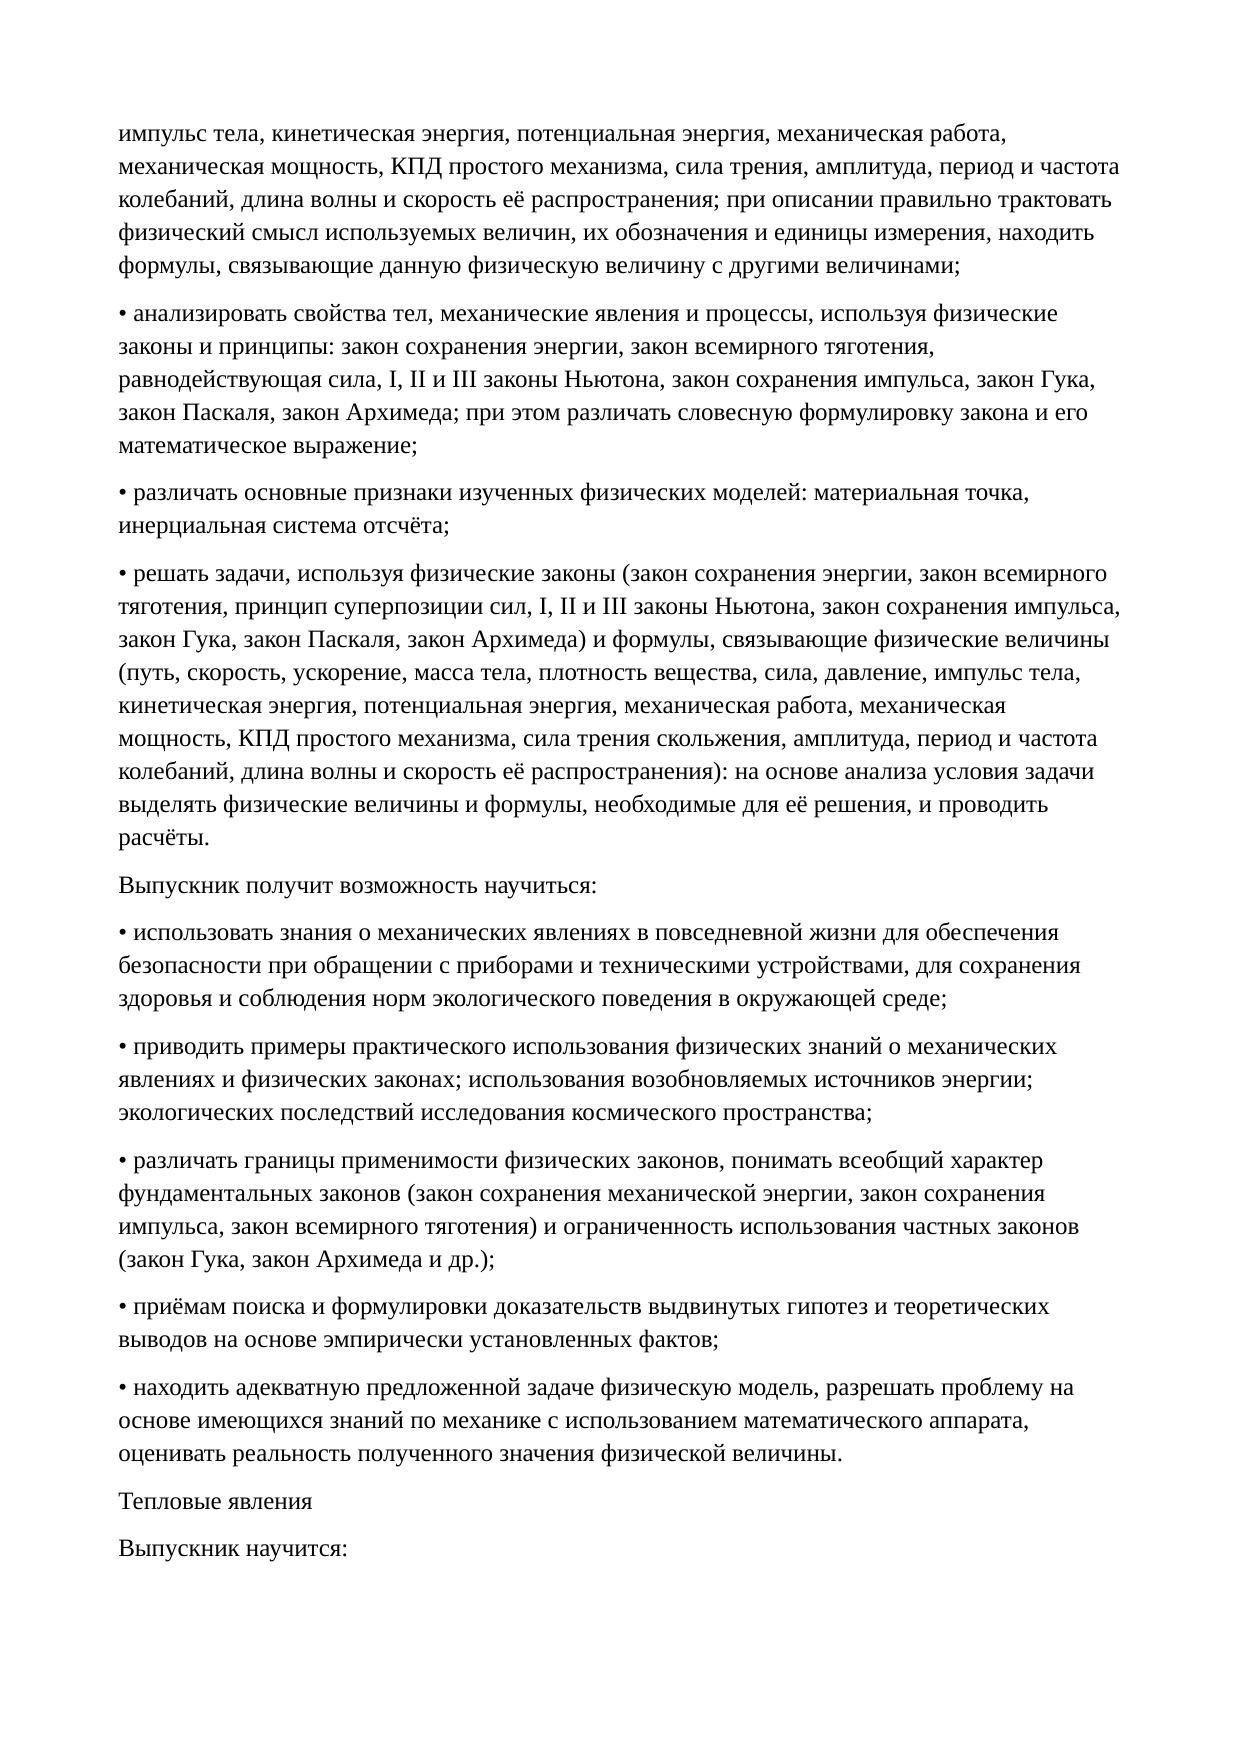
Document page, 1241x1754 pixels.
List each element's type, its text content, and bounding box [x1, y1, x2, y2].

text Выпускник получит возможность научиться: [118, 870, 1122, 899]
text • анализировать свойства тел, механические явления и процессы, используя физические законы и принципы: закон сохранения энергии, закон всемирного тяготения, равнодействующая сила, I, II и III законы Ньютона, закон сохранения импульса, закон Гука, закон Паскаля, закон Архимеда; при этом различать словесную формулировку закона и его математическое выражение; [118, 298, 1122, 459]
text Выпускник научится: [118, 1533, 1122, 1562]
text • использовать знания о механических явлениях в повседневной жизни для обеспечения безопасности при обращении с приборами и техническими устройствами, для сохранения здоровья и соблюдения норм экологического поведения в окружающей среде; [118, 917, 1122, 1012]
text • приёмам поиска и формулировки доказательств выдвинутых гипотез и теоретических выводов на основе эмпирически установленных фактов; [118, 1291, 1122, 1353]
text импульс тела, кинетическая энергия, потенциальная энергия, механическая работа, механическая мощность, КПД простого механизма, сила трения, амплитуда, период и частота колебаний, длина волны и скорость её распространения; при описании правильно трактовать физический смысл используемых величин, их обозначения и единицы измерения, находить формулы, связывающие данную физическую величину с другими величинами; [118, 118, 1122, 279]
text Тепловые явления [118, 1486, 1122, 1514]
text • приводить примеры практического использования физических знаний о механических явлениях и физических законах; использования возобновляемых источников энергии; экологических последствий исследования космического пространства; [118, 1031, 1122, 1126]
text • находить адекватную предложенной задаче физическую модель, разрешать проблему на основе имеющихся знаний по механике с использованием математического аппарата, оценивать реальность полученного значения физической величины. [118, 1372, 1122, 1467]
text • различать границы применимости физических законов, понимать всеобщий характер фундаментальных законов (закон сохранения механической энергии, закон сохранения импульса, закон всемирного тяготения) и ограниченность использования частных законов (закон Гука, закон Архимеда и др.); [118, 1145, 1122, 1273]
text • решать задачи, используя физические законы (закон сохранения энергии, закон всемирного тяготения, принцип суперпозиции сил, I, II и III законы Ньютона, закон сохранения импульса, закон Гука, закон Паскаля, закон Архимеда) и формулы, связывающие физические величины (путь, скорость, ускорение, масса тела, плотность вещества, сила, давление, импульс тела, кинетическая энергия, потенциальная энергия, механическая работа, механическая мощность, КПД простого механизма, сила трения скольжения, амплитуда, период и частота колебаний, длина волны и скорость её распространения): на основе анализа условия задачи выделять физические величины и формулы, необходимые для её решения, и проводить расчёты. [118, 558, 1122, 851]
text • различать основные признаки изученных физических моделей: материальная точка, инерциальная система отсчёта; [118, 477, 1122, 539]
